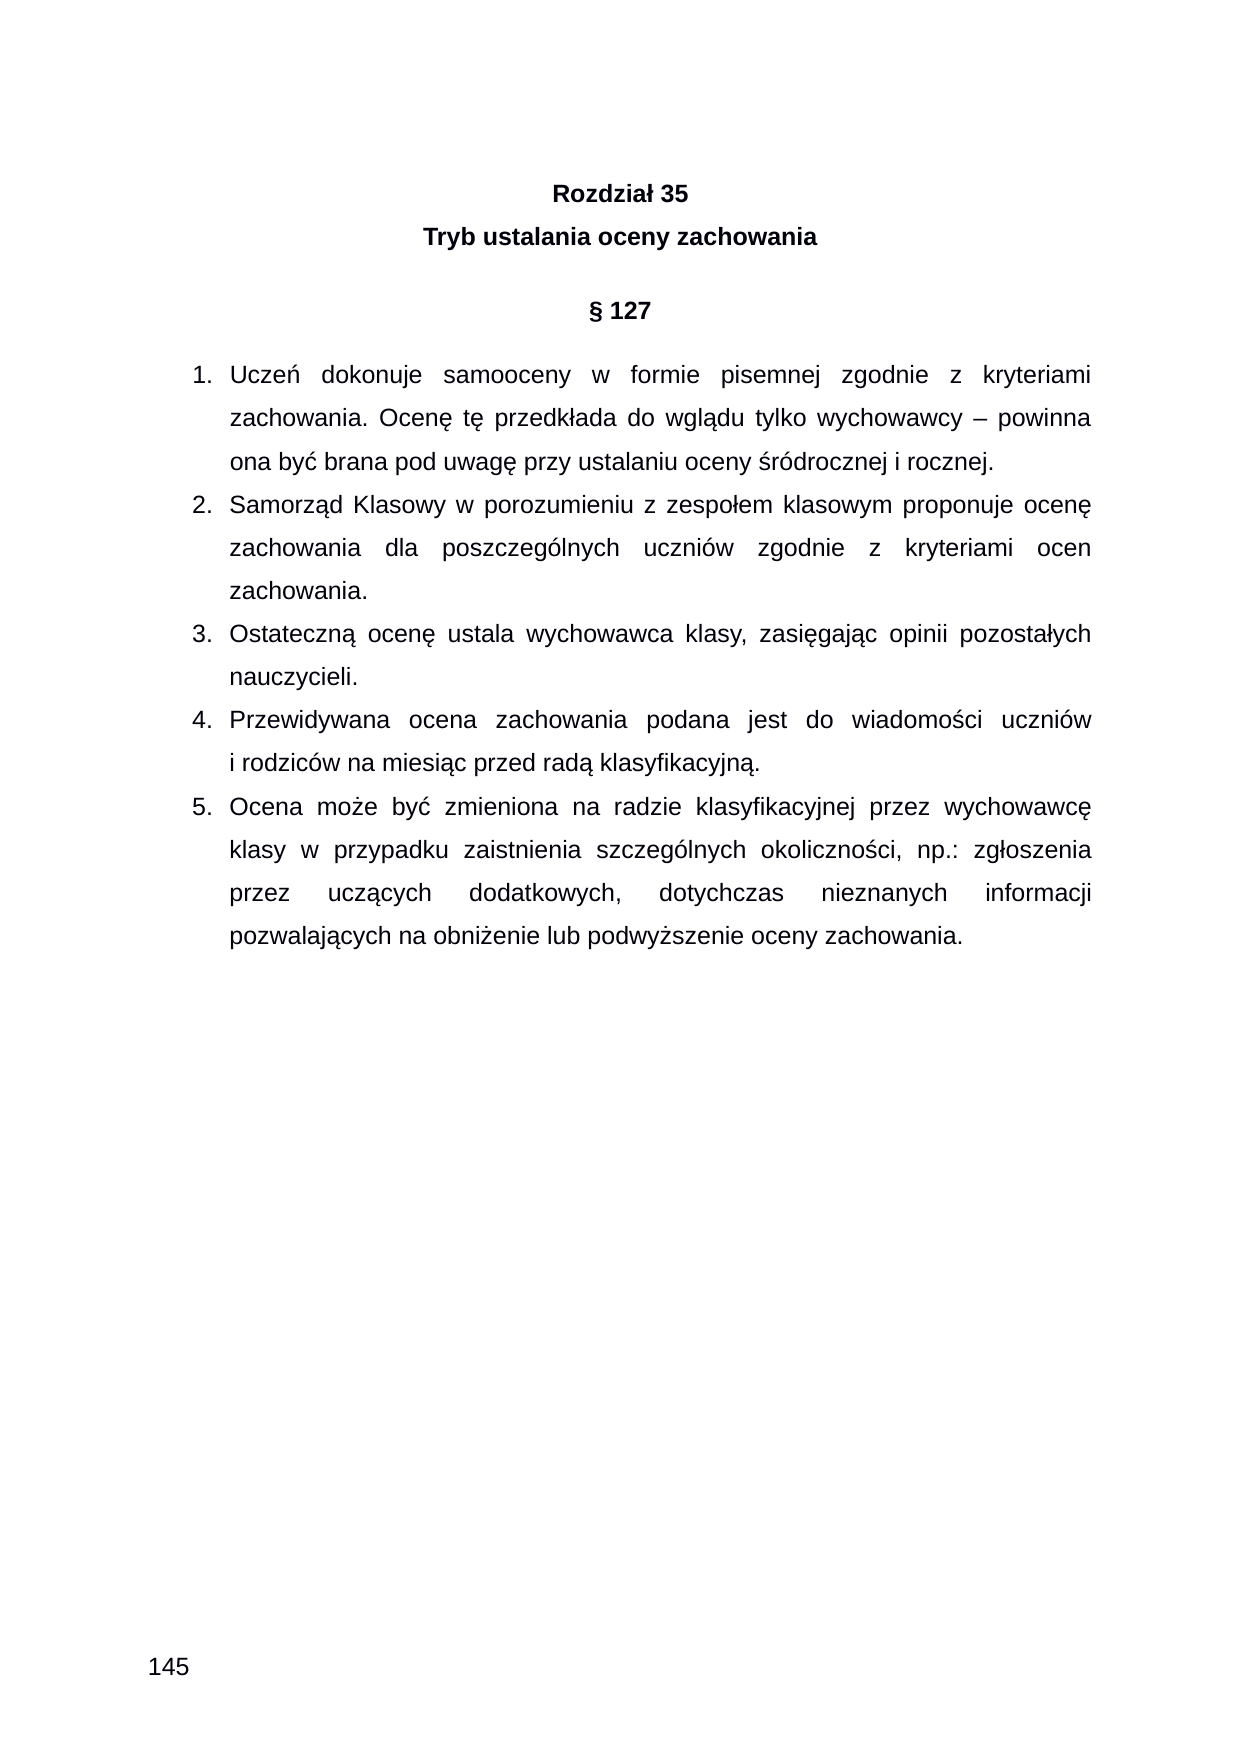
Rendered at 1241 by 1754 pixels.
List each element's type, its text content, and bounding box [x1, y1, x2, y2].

subtitle Uczeń dokonuje samooceny w formie pisemnej zgodnie z kryteriami zachowania. Ocenę tę przedkłada do wglądu tylko wychowawcy – powinna ona być brana pod uwagę przy ustalaniu oceny śródrocznej i rocznej. [192, 360, 1093, 475]
subtitle Rozdział 35 [148, 179, 1093, 208]
subtitle Ostateczną ocenę ustala wychowawca klasy, zasięgając opinii pozostałych nauczycieli. [192, 619, 1093, 691]
subtitle Przewidywana ocena zachowania podana jest do wiadomości uczniów i rodziców na miesiąc przed radą klasyfikacyjną. [192, 705, 1093, 777]
subtitle Ocena może być zmieniona na radzie klasyfikacyjnej przez wychowawcę klasy w przypadku zaistnienia szczególnych okoliczności, np.: zgłoszenia przez uczących dodatkowych, dotychczas nieznanych informacji pozwalających na obniżenie lub podwyższenie oceny zachowania. [192, 792, 1093, 950]
text § 127 [148, 296, 1093, 325]
subtitle Samorząd Klasowy w porozumieniu z zespołem klasowym proponuje ocenę zachowania dla poszczególnych uczniów zgodnie z kryteriami ocen zachowania. [192, 490, 1093, 605]
subtitle Tryb ustalania oceny zachowania [148, 222, 1093, 251]
